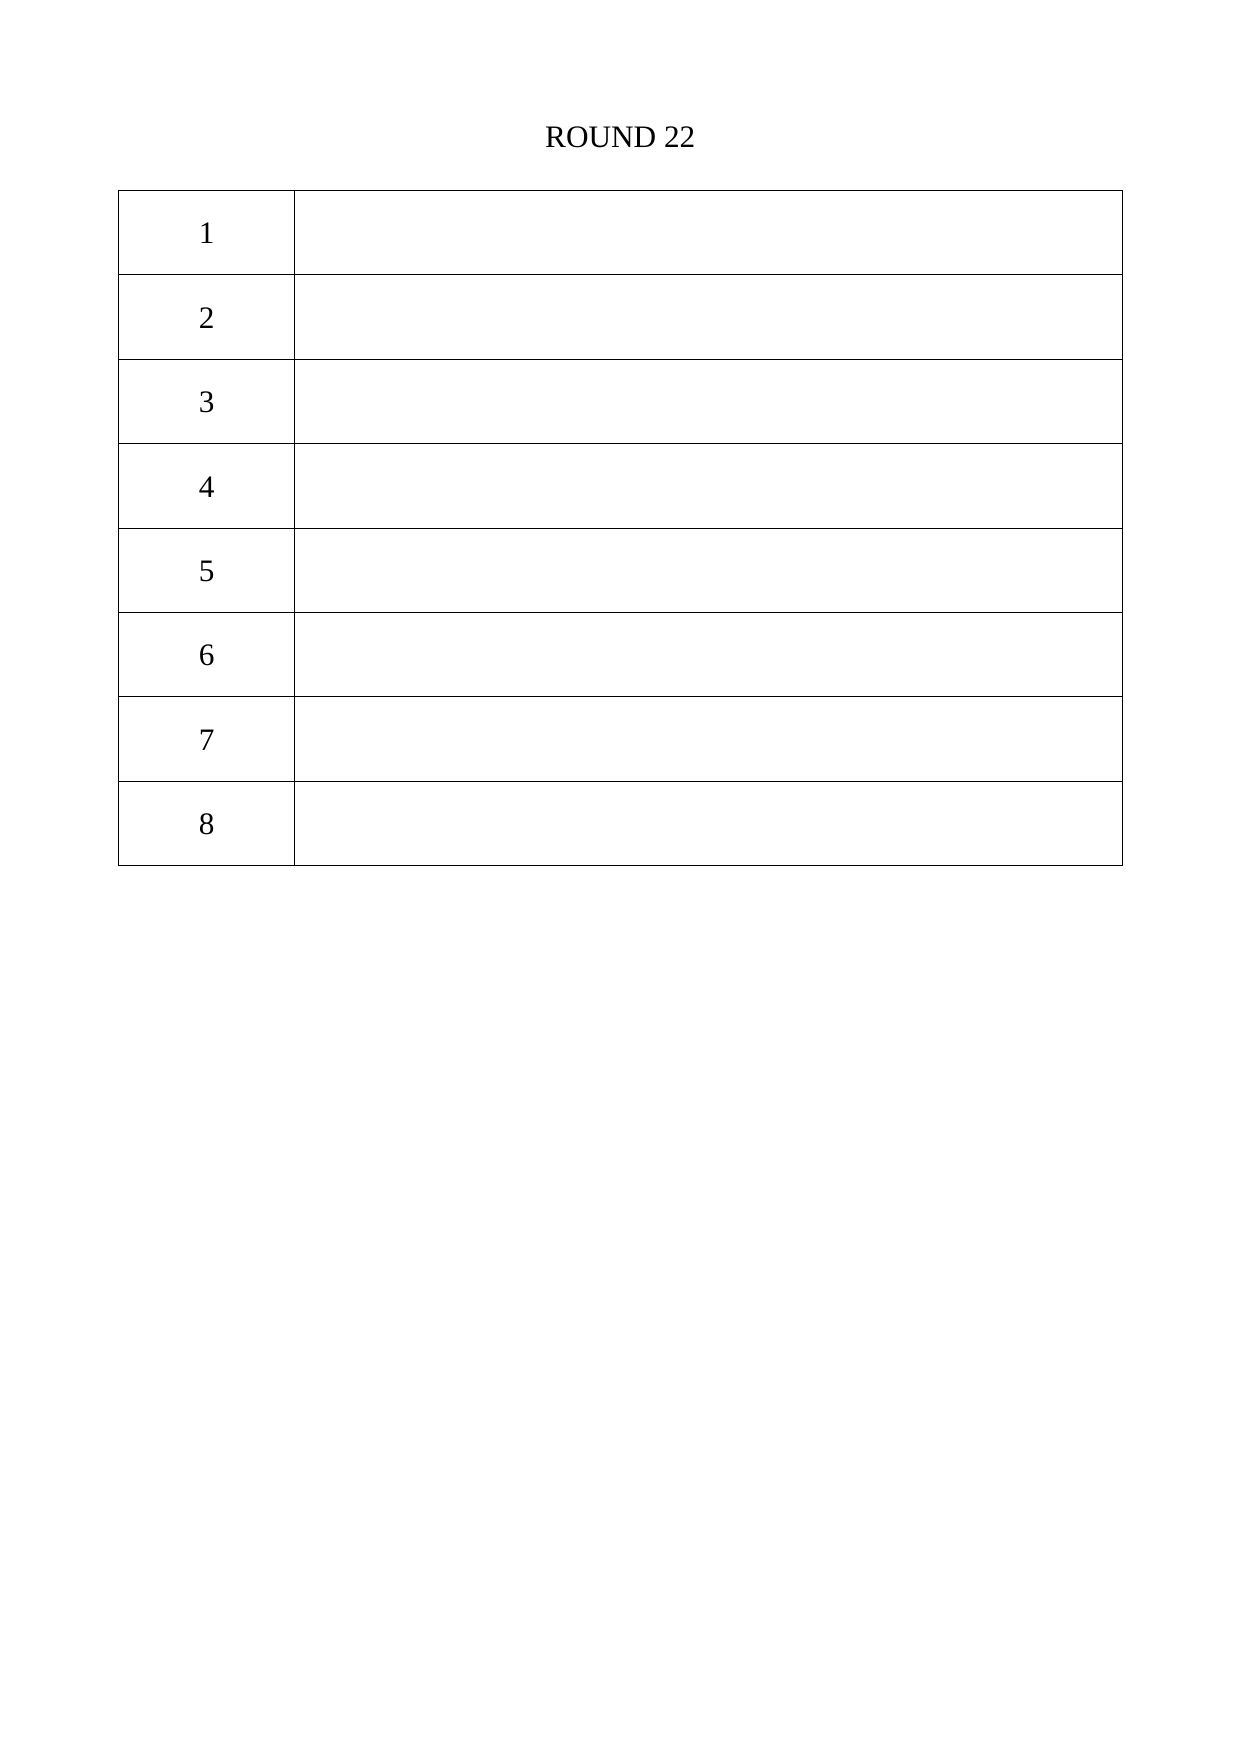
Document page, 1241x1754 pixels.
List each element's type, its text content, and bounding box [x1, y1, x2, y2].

table_header [295, 191, 1122, 274]
table_cell 4 [119, 444, 294, 527]
text ROUND 22 [118, 118, 1122, 154]
table_cell [295, 697, 1122, 781]
table_header 1 [119, 191, 294, 274]
table_cell [295, 613, 1122, 696]
table_cell 6 [119, 613, 294, 696]
table_cell [295, 275, 1122, 359]
table_cell [295, 444, 1122, 527]
table_cell [295, 782, 1122, 865]
table_cell [295, 360, 1122, 443]
table_cell 3 [119, 360, 294, 443]
table_cell 5 [119, 529, 294, 612]
table_cell 8 [119, 782, 294, 865]
table_cell [295, 529, 1122, 612]
table_cell 7 [119, 697, 294, 781]
table_cell 2 [119, 275, 294, 359]
